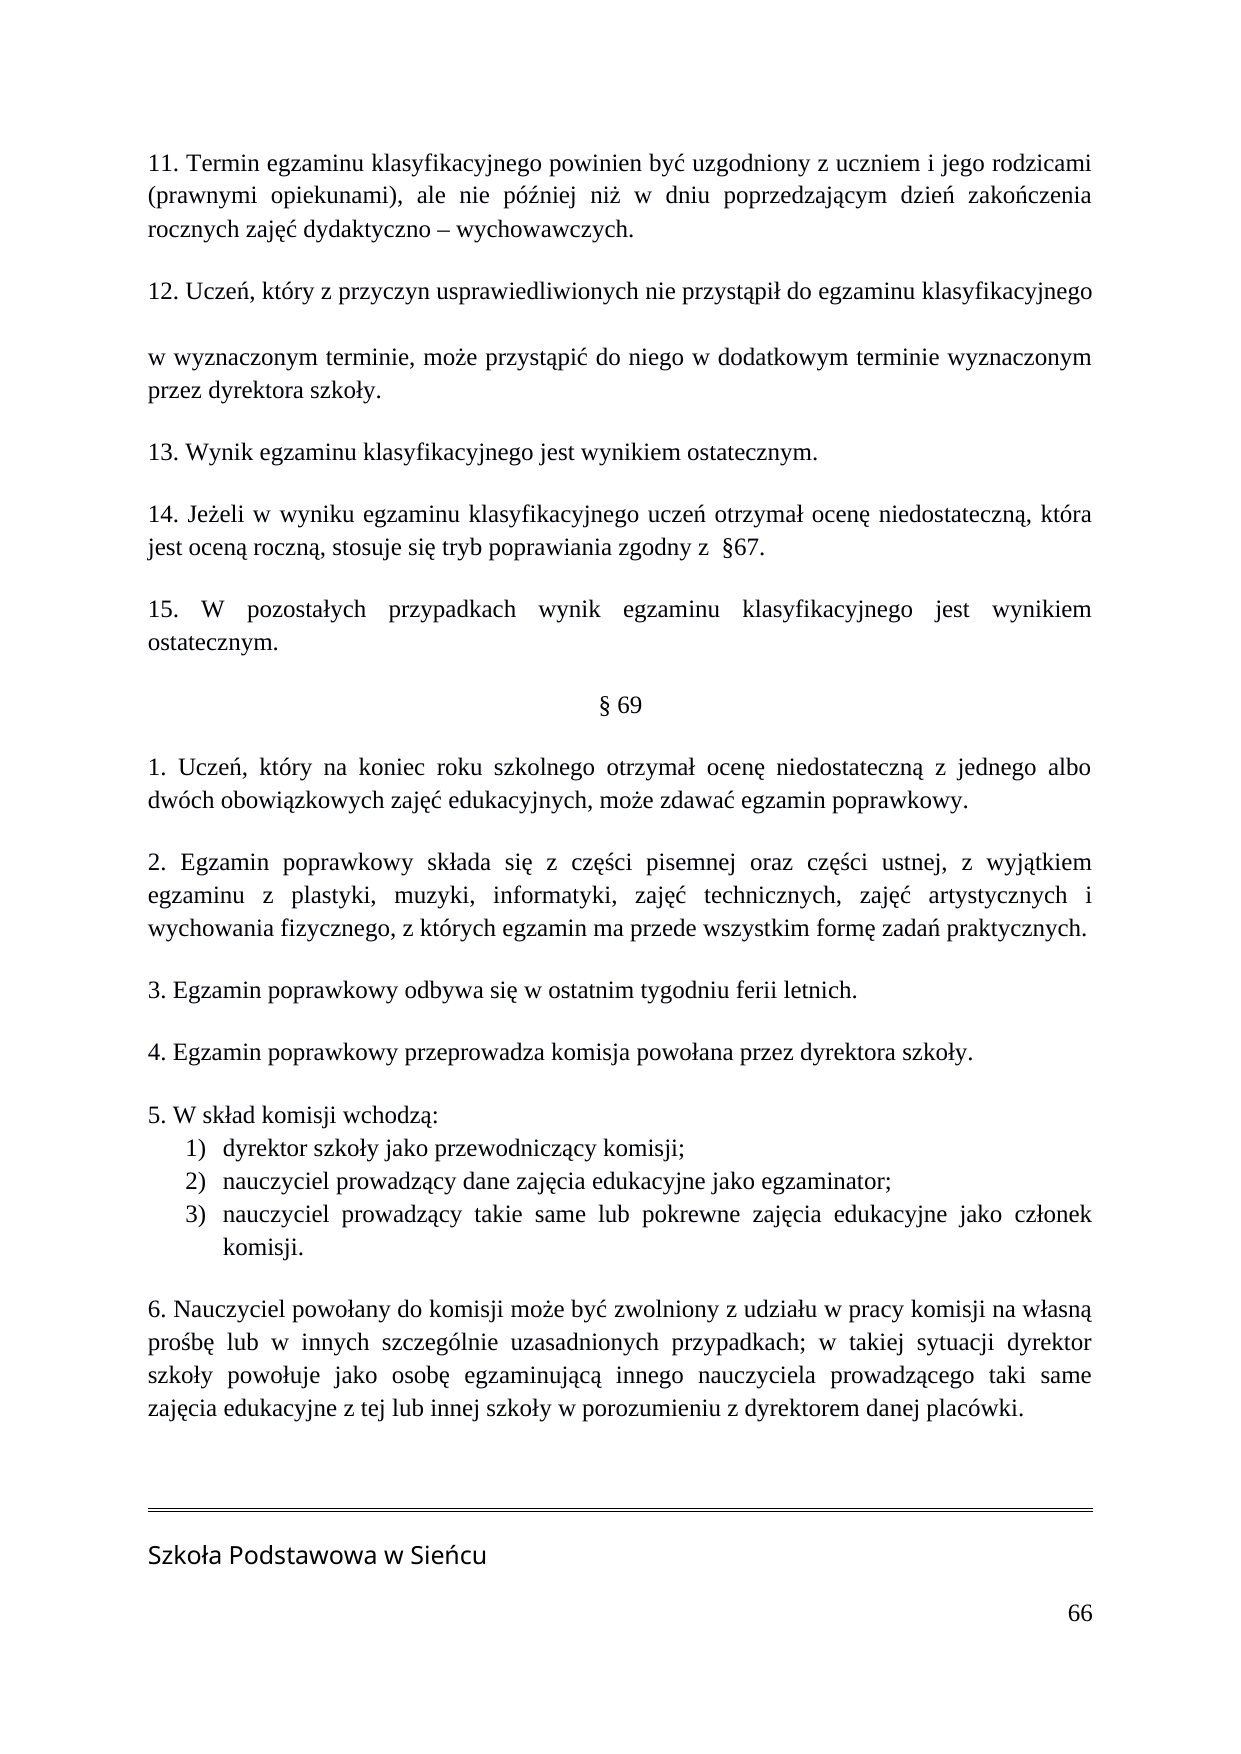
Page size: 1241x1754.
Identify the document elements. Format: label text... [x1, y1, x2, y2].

list nauczyciel prowadzący dane zajęcia edukacyjne jako egzaminator; [185, 1166, 1093, 1194]
text 3. Egzamin poprawkowy odbywa się w ostatnim tygodniu ferii letnich. [148, 975, 1093, 1004]
text 2. Egzamin poprawkowy składa się z części pisemnej oraz części ustnej, z wyjątkiem egzaminu z plastyki, muzyki, informatyki, zajęć technicznych, zajęć artystycznych i wychowania fizycznego, z których egzamin ma przede wszystkim formę zadań praktycznych. [148, 847, 1093, 942]
text 4. Egzamin poprawkowy przeprowadza komisja powołana przez dyrektora szkoły. [148, 1037, 1093, 1066]
text 15. W pozostałych przypadkach wynik egzaminu klasyfikacyjnego jest wynikiem ostatecznym. [148, 594, 1093, 656]
text 13. Wynik egzaminu klasyfikacyjnego jest wynikiem ostatecznym. [148, 437, 1093, 466]
text 5. W skład komisji wchodzą: [148, 1100, 1093, 1128]
text 6. Nauczyciel powołany do komisji może być zwolniony z udziału w pracy komisji na własną prośbę lub w innych szczególnie uzasadnionych przypadkach; w takiej sytuacji dyrektor szkoły powołuje jako osobę egzaminującą innego nauczyciela prowadzącego taki same zajęcia edukacyjne z tej lub innej szkoły w porozumieniu z dyrektorem danej placówki. [148, 1294, 1093, 1422]
text 14. Jeżeli w wyniku egzaminu klasyfikacyjnego uczeń otrzymał ocenę niedostateczną, która jest oceną roczną, stosuje się tryb poprawiania zgodny z §67. [148, 499, 1093, 561]
text 1. Uczeń, który na koniec roku szkolnego otrzymał ocenę niedostateczną z jednego albo dwóch obowiązkowych zajęć edukacyjnych, może zdawać egzamin poprawkowy. [148, 752, 1093, 814]
text 11. Termin egzaminu klasyfikacyjnego powinien być uzgodniony z uczniem i jego rodzicami (prawnymi opiekunami), ale nie później niż w dniu poprzedzającym dzień zakończenia rocznych zajęć dydaktyczno – wychowawczych. [148, 148, 1093, 242]
text 12. Uczeń, który z przyczyn usprawiedliwionych nie przystąpił do egzaminu klasyfikacyjnego w wyznaczonym terminie, może przystąpić do niego w dodatkowym terminie wyznaczonym przez dyrektora szkoły. [148, 276, 1093, 404]
text § 69 [148, 690, 1093, 718]
list dyrektor szkoły jako przewodniczący komisji; [185, 1133, 1093, 1161]
list nauczyciel prowadzący takie same lub pokrewne zajęcia edukacyjne jako członek komisji. [185, 1199, 1093, 1261]
